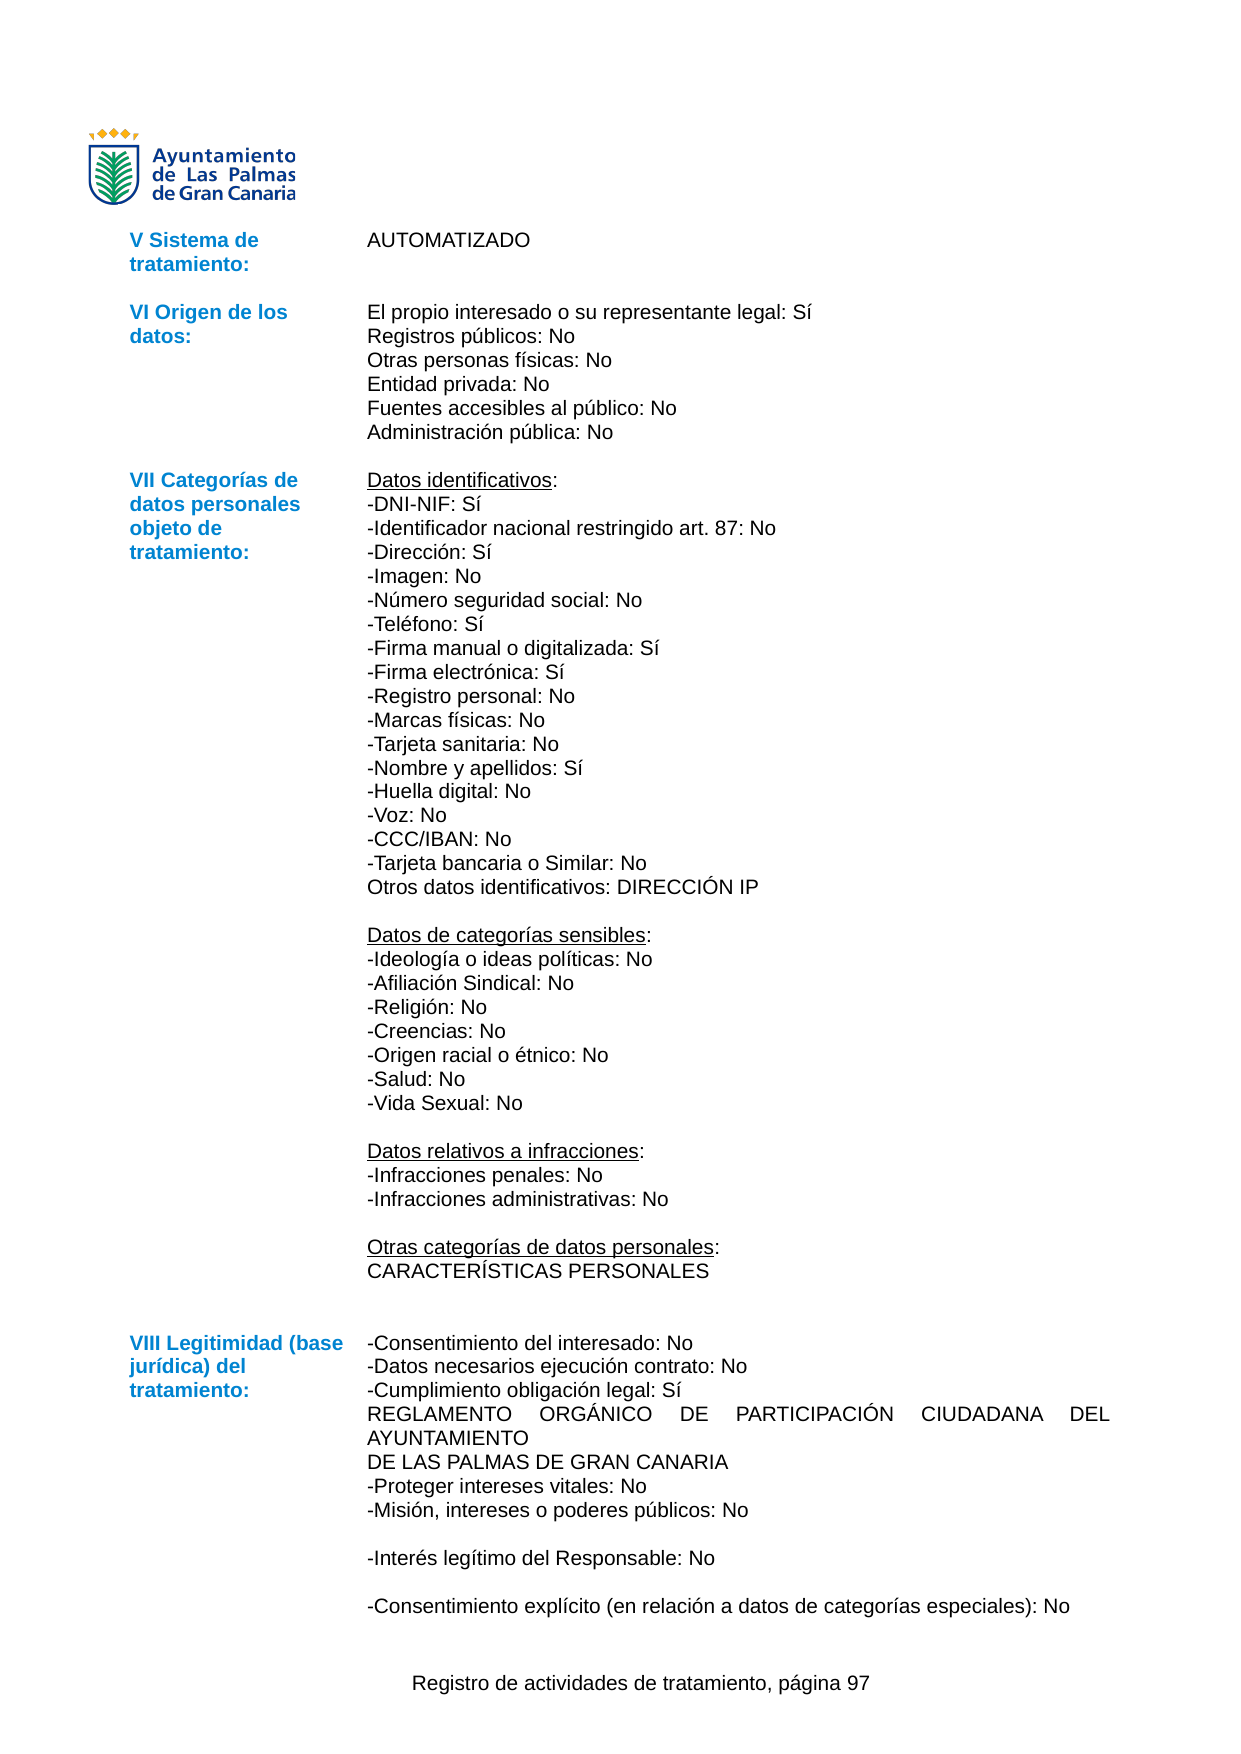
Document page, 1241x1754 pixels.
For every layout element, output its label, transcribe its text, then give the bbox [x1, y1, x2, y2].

table_cell [118, 204, 356, 228]
table_cell [356, 204, 1122, 228]
table_cell VIII Legitimidad (base jurídica) del tratamiento: [118, 1330, 356, 1618]
table_cell AUTOMATIZADO [356, 228, 1122, 300]
table_cell VII Categorías de datos personales objeto de tratamiento: [118, 468, 356, 1330]
table_cell -Consentimiento del interesado: No -Datos necesarios ejecución contrato: No -Cumplimiento obligación legal: Sí REGLAMENTO ORGÁNICO DE PARTICIPACIÓN CIUDADANA DEL AYUNTAMIENTO DE LAS PALMAS DE GRAN CANARIA -Proteger intereses vitales: No -Misión, intereses o poderes públicos: No -Interés legítimo del Responsable: No -Consentimiento explícito (en relación a datos de categorías especiales): No [356, 1330, 1122, 1618]
table_cell VI Origen de los datos: [118, 300, 356, 468]
table_cell Datos identificativos: -DNI-NIF: Sí -Identificador nacional restringido art. 87: No -Dirección: Sí -Imagen: No -Número seguridad social: No -Teléfono: Sí -Firma manual o digitalizada: Sí -Firma electrónica: Sí -Registro personal: No -Marcas físicas: No -Tarjeta sanitaria: No -Nombre y apellidos: Sí -Huella digital: No -Voz: No -CCC/IBAN: No -Tarjeta bancaria o Similar: No Otros datos identificativos: DIRECCIÓN IP Datos de categorías sensibles: -Ideología o ideas políticas: No -Afiliación Sindical: No -Religión: No -Creencias: No -Origen racial o étnico: No -Salud: No -Vida Sexual: No Datos relativos a infracciones: -Infracciones penales: No -Infracciones administrativas: No Otras categorías de datos personales: CARACTERÍSTICAS PERSONALES [356, 468, 1122, 1330]
table_cell V Sistema de tratamiento: [118, 228, 356, 300]
table_cell El propio interesado o su representante legal: Sí Registros públicos: No Otras personas físicas: No Entidad privada: No Fuentes accesibles al público: No Administración pública: No [356, 300, 1122, 468]
picture [88, 128, 296, 205]
